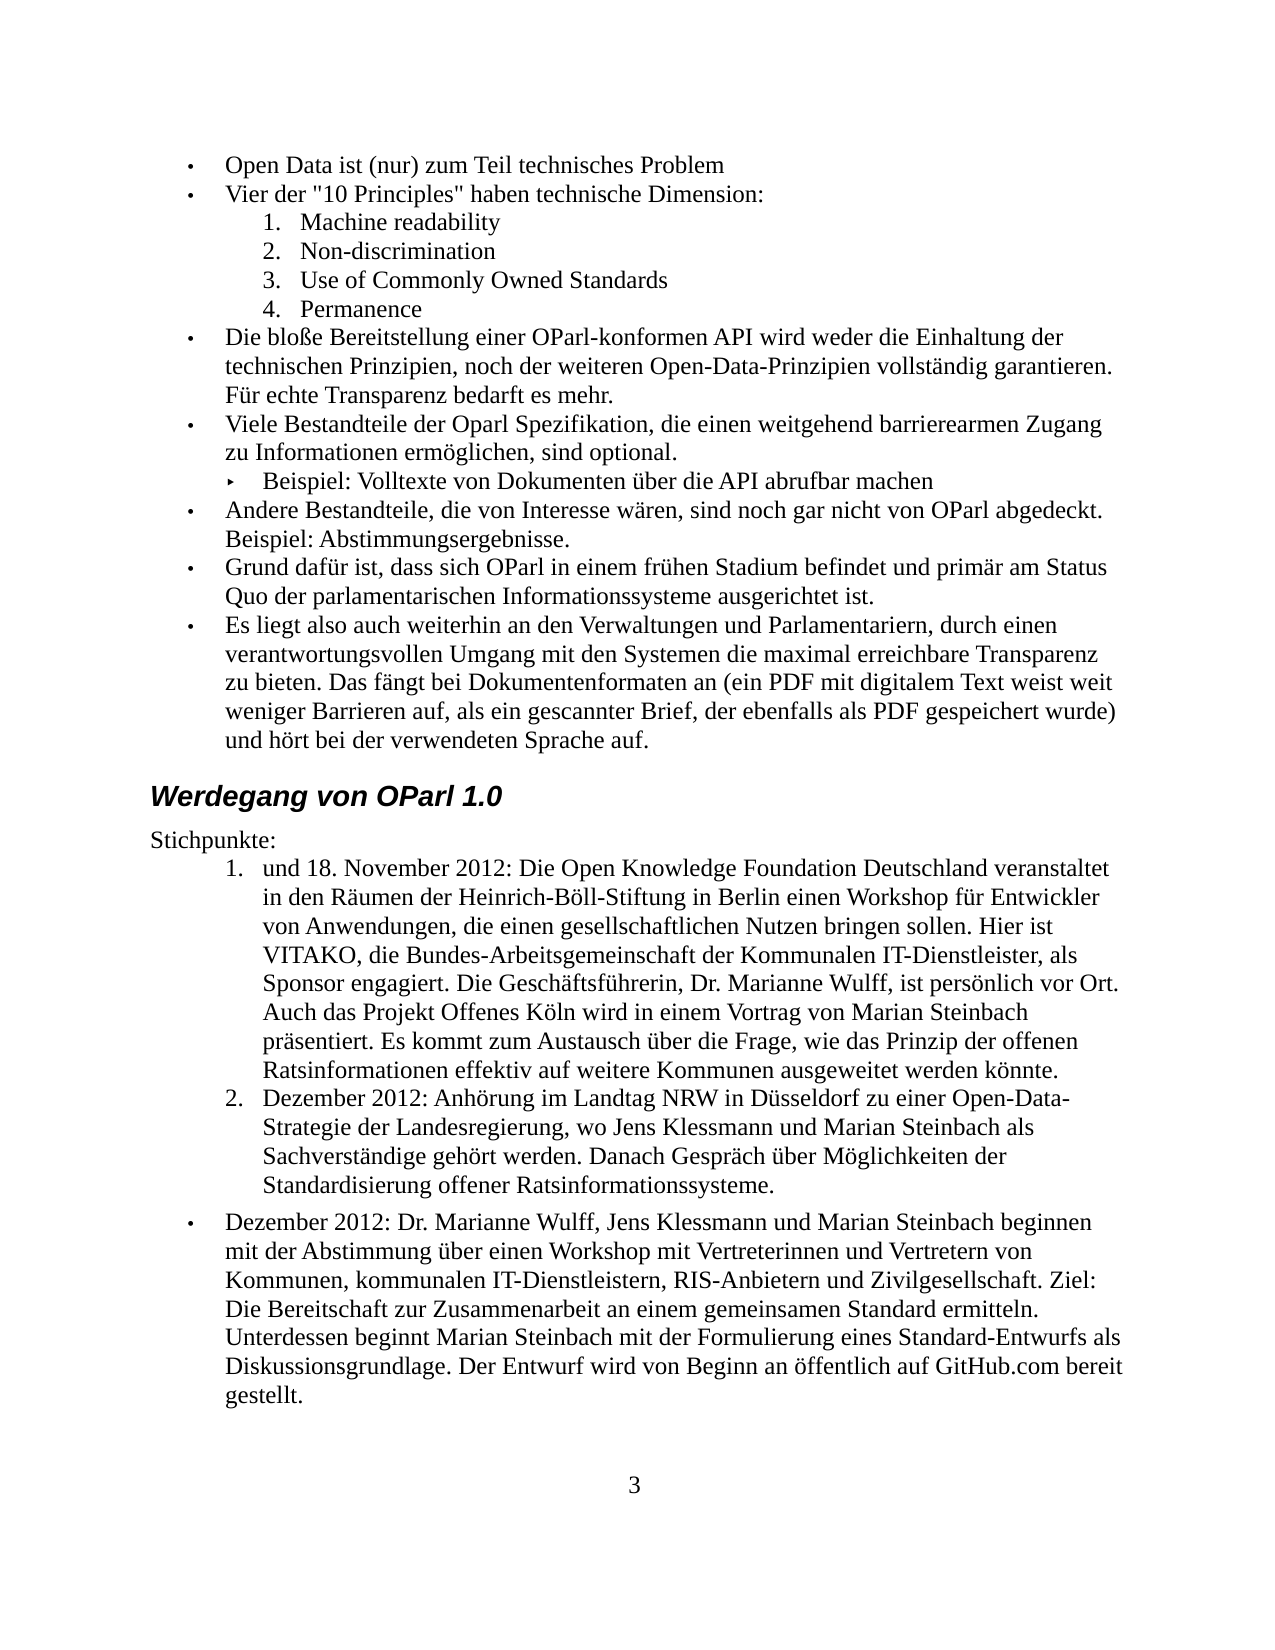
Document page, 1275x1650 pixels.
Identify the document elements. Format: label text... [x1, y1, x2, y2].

list und 18. November 2012: Die Open Knowledge Foundation Deutschland veranstaltet in den Räumen der Heinrich-Böll-Stiftung in Berlin einen Workshop für Entwickler von Anwendungen, die einen gesellschaftlichen Nutzen bringen sollen. Hier ist VITAKO, die Bundes-Arbeitsgemeinschaft der Kommunalen IT-Dienstleister, als Sponsor engagiert. Die Geschäftsführerin, Dr. Marianne Wulff, ist persönlich vor Ort. Auch das Projekt Offenes Köln wird in einem Vortrag von Marian Steinbach präsentiert. Es kommt zum Austausch über die Frage, wie das Prinzip der offenen Ratsinformationen effektiv auf weitere Kommunen ausgeweitet werden könnte. [225, 853, 1125, 1083]
text Stichpunkte: [150, 825, 1125, 853]
list Open Data ist (nur) zum Teil technisches Problem [187, 150, 1125, 179]
list Beispiel: Volltexte von Dokumenten über die API abrufbar machen [225, 466, 1125, 495]
subtitle Werdegang von OParl 1.0 [150, 779, 1125, 812]
list Dezember 2012: Dr. Marianne Wulff, Jens Klessmann und Marian Steinbach beginnen mit der Abstimmung über einen Workshop mit Vertreterinnen und Vertretern von Kommunen, kommunalen IT-Dienstleistern, RIS-Anbietern und Zivilgesellschaft. Ziel: Die Bereitschaft zur Zusammenarbeit an einem gemeinsamen Standard ermitteln. Unterdessen beginnt Marian Steinbach mit der Formulierung eines Standard-Entwurfs als Diskussionsgrundlage. Der Entwurf wird von Beginn an öffentlich auf GitHub.com bereit gestellt. [187, 1207, 1125, 1409]
list Grund dafür ist, dass sich OParl in einem frühen Stadium befindet und primär am Status Quo der parlamentarischen Informationssysteme ausgerichtet ist. [187, 552, 1125, 610]
list Viele Bestandteile der Oparl Spezifikation, die einen weitgehend barrierearmen Zugang zu Informationen ermöglichen, sind optional. [187, 409, 1125, 466]
list Machine readability [262, 207, 1125, 236]
list Andere Bestandteile, die von Interesse wären, sind noch gar nicht von OParl abgedeckt. Beispiel: Abstimmungsergebnisse. [187, 495, 1125, 552]
list Es liegt also auch weiterhin an den Verwaltungen und Parlamentariern, durch einen verantwortungsvollen Umgang mit den Systemen die maximal erreichbare Transparenz zu bieten. Das fängt bei Dokumentenformaten an (ein PDF mit digitalem Text weist weit weniger Barrieren auf, als ein gescannter Brief, der ebenfalls als PDF gespeichert wurde) und hört bei der verwendeten Sprache auf. [187, 610, 1125, 754]
list Die bloße Bereitstellung einer OParl-konformen API wird weder die Einhaltung der technischen Prinzipien, noch der weiteren Open-Data-Prinzipien vollständig garantieren. Für echte Transparenz bedarft es mehr. [187, 322, 1125, 409]
list Non-discrimination [262, 236, 1125, 265]
list Permanence [262, 294, 1125, 322]
list Use of Commonly Owned Standards [262, 265, 1125, 294]
list Vier der "10 Principles" haben technische Dimension: [187, 179, 1125, 207]
list Dezember 2012: Anhörung im Landtag NRW in Düsseldorf zu einer Open-Data-Strategie der Landesregierung, wo Jens Klessmann und Marian Steinbach als Sachverständige gehört werden. Danach Gespräch über Möglichkeiten der Standardisierung offener Ratsinformationssysteme. [225, 1083, 1125, 1198]
